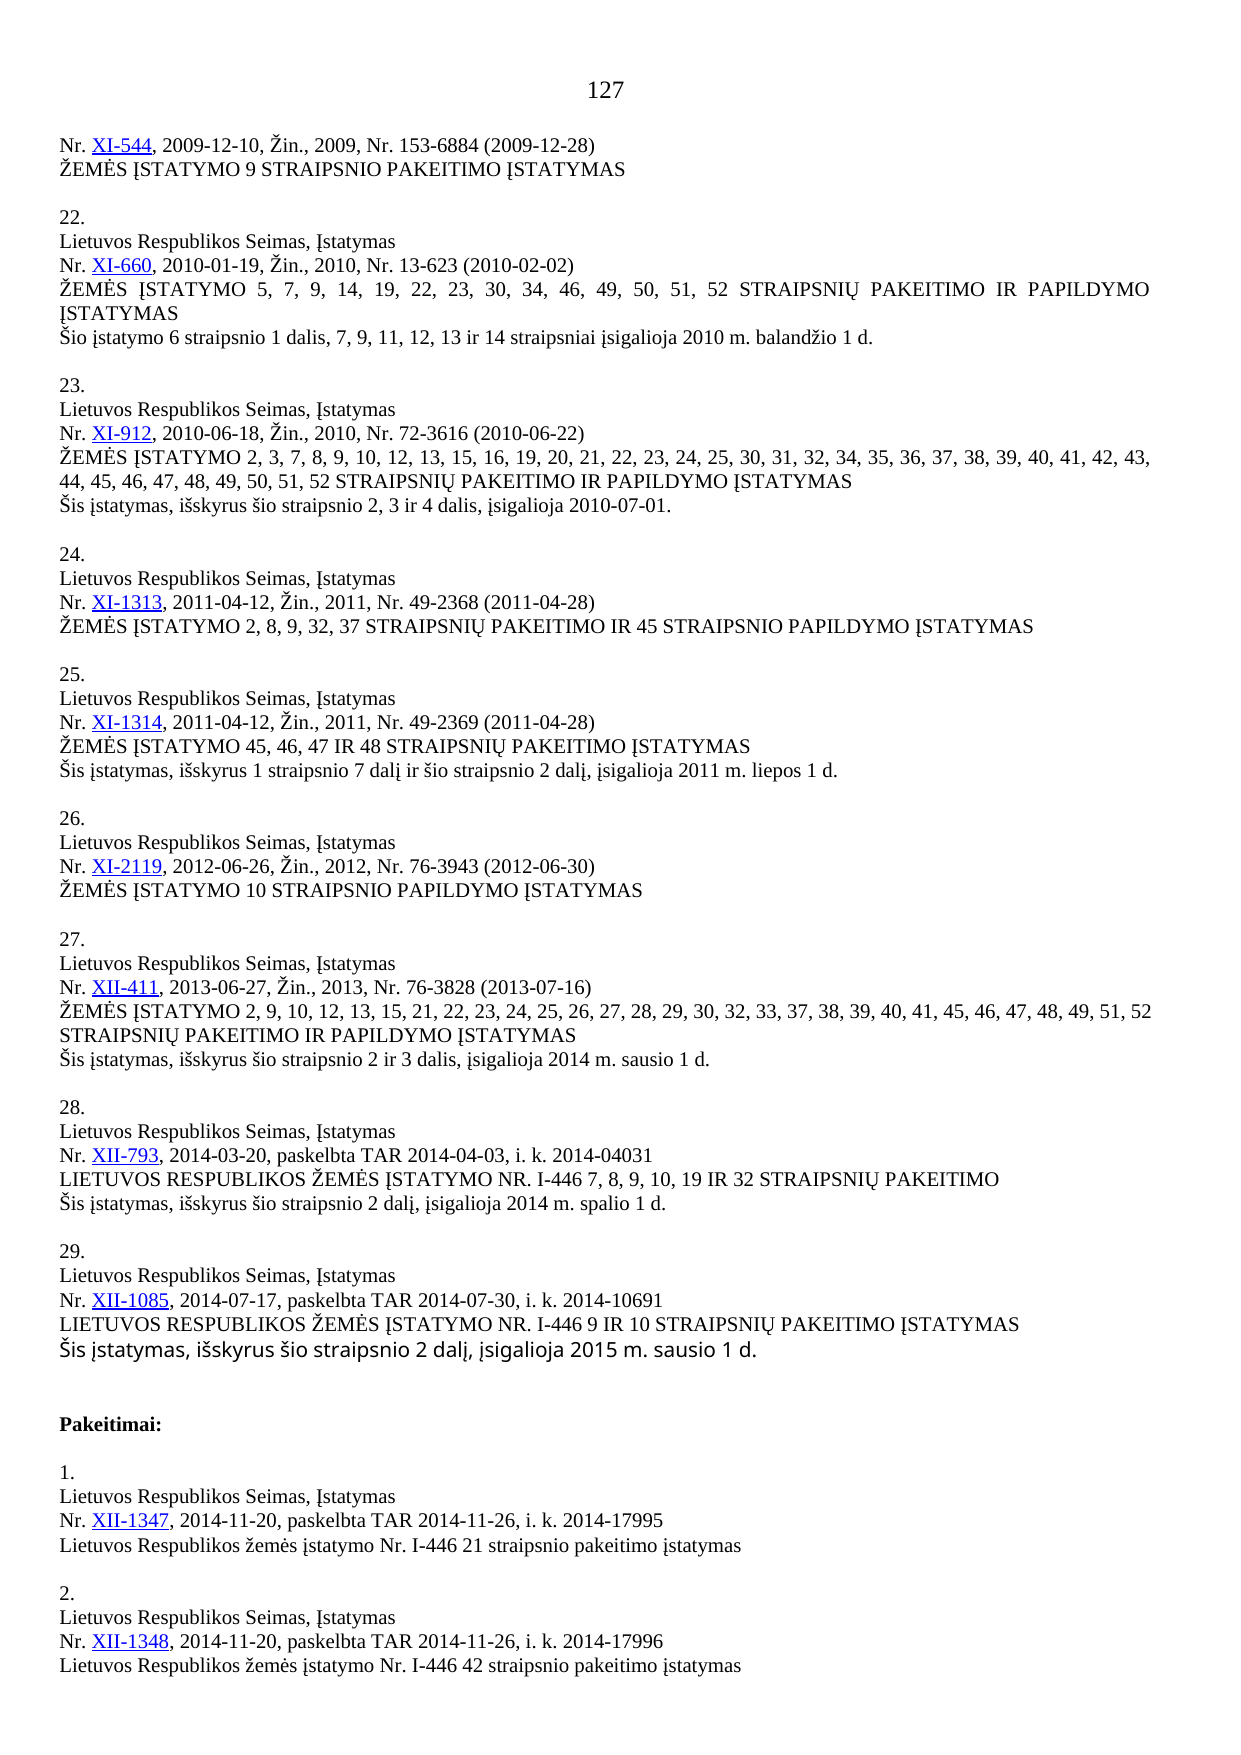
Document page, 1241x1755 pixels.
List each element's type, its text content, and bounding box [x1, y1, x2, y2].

text Lietuvos Respublikos Seimas, Įstatymas [59, 1119, 1152, 1143]
text Šis įstatymas, išskyrus šio straipsnio 2 dalį, įsigalioja 2015 m. sausio 1 d. [59, 1336, 1152, 1364]
text LIETUVOS RESPUBLIKOS ŽEMĖS ĮSTATYMO NR. I-446 9 IR 10 STRAIPSNIŲ PAKEITIMO ĮSTATYMAS [59, 1312, 1152, 1336]
text 2. [59, 1581, 1152, 1605]
text Lietuvos Respublikos Seimas, Įstatymas [59, 566, 1152, 590]
text 28. [59, 1095, 1152, 1119]
text Šis įstatymas, išskyrus šio straipsnio 2 ir 3 dalis, įsigalioja 2014 m. sausio 1 d. [59, 1047, 1152, 1071]
text Nr. XII-1348, 2014-11-20, paskelbta TAR 2014-11-26, i. k. 2014-17996 [59, 1629, 1152, 1653]
text 26. [59, 806, 1152, 830]
text 22. [59, 205, 1152, 229]
text ŽEMĖS ĮSTATYMO 2, 3, 7, 8, 9, 10, 12, 13, 15, 16, 19, 20, 21, 22, 23, 24, 25, 30, 31, 32, 34, 35, 36, 37, 38, 39, 40, 41, 42, 43, 44, 45, 46, 47, 48, 49, 50, 51, 52 STRAIPSNIŲ PAKEITIMO IR PAPILDYMO ĮSTATYMAS [59, 445, 1152, 493]
text Šio įstatymo 6 straipsnio 1 dalis, 7, 9, 11, 12, 13 ir 14 straipsniai įsigalioja 2010 m. balandžio 1 d. [59, 325, 1152, 349]
text LIETUVOS RESPUBLIKOS ŽEMĖS ĮSTATYMO NR. I-446 7, 8, 9, 10, 19 IR 32 STRAIPSNIŲ PAKEITIMO [59, 1167, 1152, 1191]
text Lietuvos Respublikos Seimas, Įstatymas [59, 686, 1152, 710]
text Nr. XI-1313, 2011-04-12, Žin., 2011, Nr. 49-2368 (2011-04-28) [59, 590, 1152, 614]
text Lietuvos Respublikos Seimas, Įstatymas [59, 1484, 1152, 1508]
text Lietuvos Respublikos Seimas, Įstatymas [59, 397, 1152, 421]
text Lietuvos Respublikos žemės įstatymo Nr. I-446 21 straipsnio pakeitimo įstatymas [59, 1532, 1152, 1557]
text Nr. XI-1314, 2011-04-12, Žin., 2011, Nr. 49-2369 (2011-04-28) [59, 710, 1152, 734]
text ŽEMĖS ĮSTATYMO 2, 8, 9, 32, 37 STRAIPSNIŲ PAKEITIMO IR 45 STRAIPSNIO PAPILDYMO ĮSTATYMAS [59, 614, 1152, 638]
text Šis įstatymas, išskyrus šio straipsnio 2, 3 ir 4 dalis, įsigalioja 2010-07-01. [59, 493, 1152, 517]
text Nr. XI-912, 2010-06-18, Žin., 2010, Nr. 72-3616 (2010-06-22) [59, 421, 1152, 445]
text ŽEMĖS ĮSTATYMO 5, 7, 9, 14, 19, 22, 23, 30, 34, 46, 49, 50, 51, 52 STRAIPSNIŲ PAKEITIMO IR PAPILDYMO ĮSTATYMAS [59, 277, 1152, 325]
text Nr. XII-793, 2014-03-20, paskelbta TAR 2014-04-03, i. k. 2014-04031 [59, 1143, 1152, 1167]
text Nr. XII-1085, 2014-07-17, paskelbta TAR 2014-07-30, i. k. 2014-10691 [59, 1287, 1152, 1312]
text Nr. XI-660, 2010-01-19, Žin., 2010, Nr. 13-623 (2010-02-02) [59, 253, 1152, 277]
text Nr. XI-544, 2009-12-10, Žin., 2009, Nr. 153-6884 (2009-12-28) [59, 132, 1152, 157]
text Nr. XII-1347, 2014-11-20, paskelbta TAR 2014-11-26, i. k. 2014-17995 [59, 1508, 1152, 1532]
text ŽEMĖS ĮSTATYMO 9 STRAIPSNIO PAKEITIMO ĮSTATYMAS [59, 157, 1152, 181]
text Lietuvos Respublikos Seimas, Įstatymas [59, 1263, 1152, 1287]
text 23. [59, 373, 1152, 397]
text Lietuvos Respublikos Seimas, Įstatymas [59, 830, 1152, 854]
text Nr. XI-2119, 2012-06-26, Žin., 2012, Nr. 76-3943 (2012-06-30) [59, 854, 1152, 878]
text Lietuvos Respublikos žemės įstatymo Nr. I-446 42 straipsnio pakeitimo įstatymas [59, 1653, 1152, 1677]
text ŽEMĖS ĮSTATYMO 45, 46, 47 IR 48 STRAIPSNIŲ PAKEITIMO ĮSTATYMAS [59, 734, 1152, 758]
text Šis įstatymas, išskyrus 1 straipsnio 7 dalį ir šio straipsnio 2 dalį, įsigalioja 2011 m. liepos 1 d. [59, 758, 1152, 782]
text 27. [59, 927, 1152, 951]
text Lietuvos Respublikos Seimas, Įstatymas [59, 951, 1152, 975]
text Lietuvos Respublikos Seimas, Įstatymas [59, 1605, 1152, 1629]
text Šis įstatymas, išskyrus šio straipsnio 2 dalį, įsigalioja 2014 m. spalio 1 d. [59, 1191, 1152, 1215]
text 25. [59, 662, 1152, 686]
text ŽEMĖS ĮSTATYMO 10 STRAIPSNIO PAPILDYMO ĮSTATYMAS [59, 878, 1152, 902]
text Nr. XII-411, 2013-06-27, Žin., 2013, Nr. 76-3828 (2013-07-16) [59, 975, 1152, 999]
text Pakeitimai: [59, 1412, 1152, 1436]
text 29. [59, 1239, 1152, 1263]
text 1. [59, 1460, 1152, 1484]
text Lietuvos Respublikos Seimas, Įstatymas [59, 229, 1152, 253]
text ŽEMĖS ĮSTATYMO 2, 9, 10, 12, 13, 15, 21, 22, 23, 24, 25, 26, 27, 28, 29, 30, 32, 33, 37, 38, 39, 40, 41, 45, 46, 47, 48, 49, 51, 52 STRAIPSNIŲ PAKEITIMO IR PAPILDYMO ĮSTATYMAS [59, 999, 1152, 1047]
text 24. [59, 542, 1152, 566]
